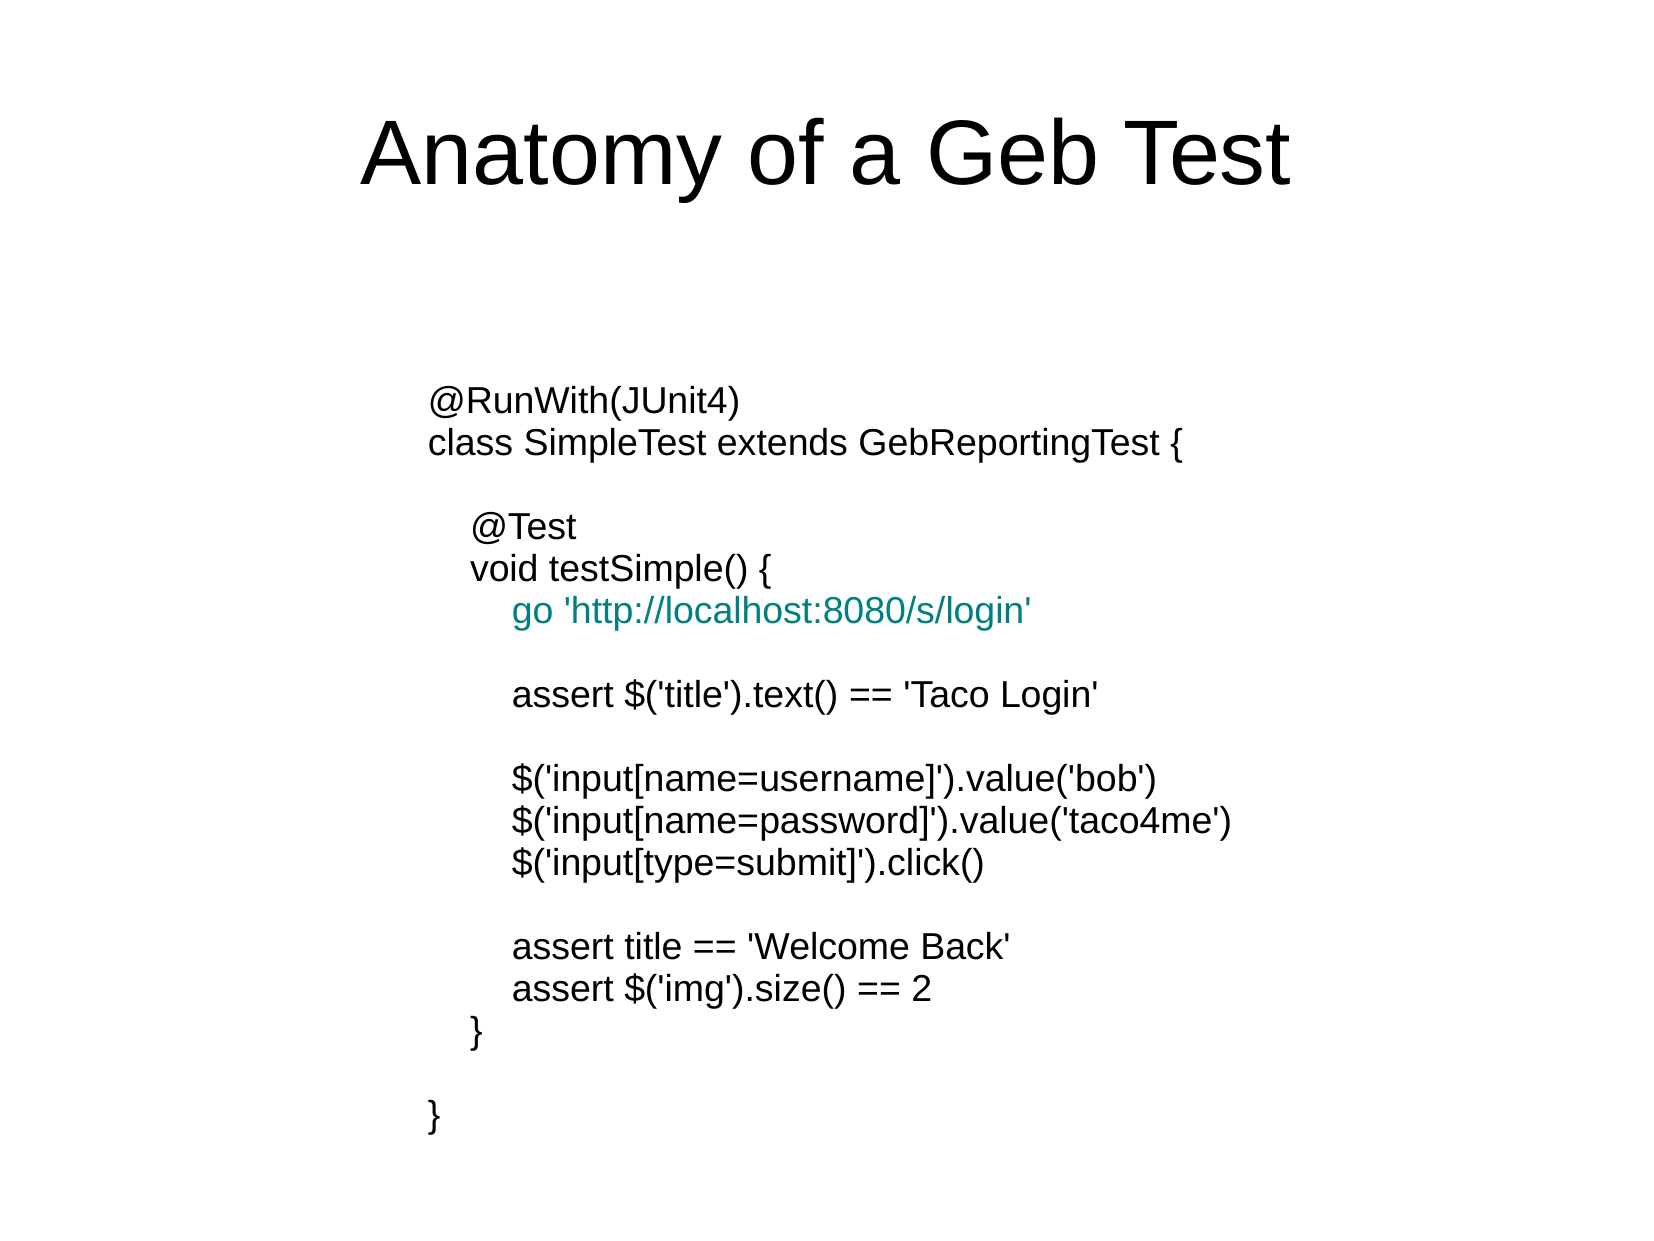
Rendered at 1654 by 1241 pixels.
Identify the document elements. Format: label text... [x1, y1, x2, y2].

title Anatomy of a Geb Test [82, 49, 1571, 257]
text_box @RunWith(JUnit4) class SimpleTest extends GebReportingTest { @Test void testSimple() { go 'http://localhost:8080/s/login' assert $('title').text() == 'Taco Login' $('input[name=username]').value('bob') $('input[name=password]').value('taco4me') $('input[type=submit]').click() assert title == 'Welcome Back' assert $('img').size() == 2 } } [413, 330, 1248, 1143]
